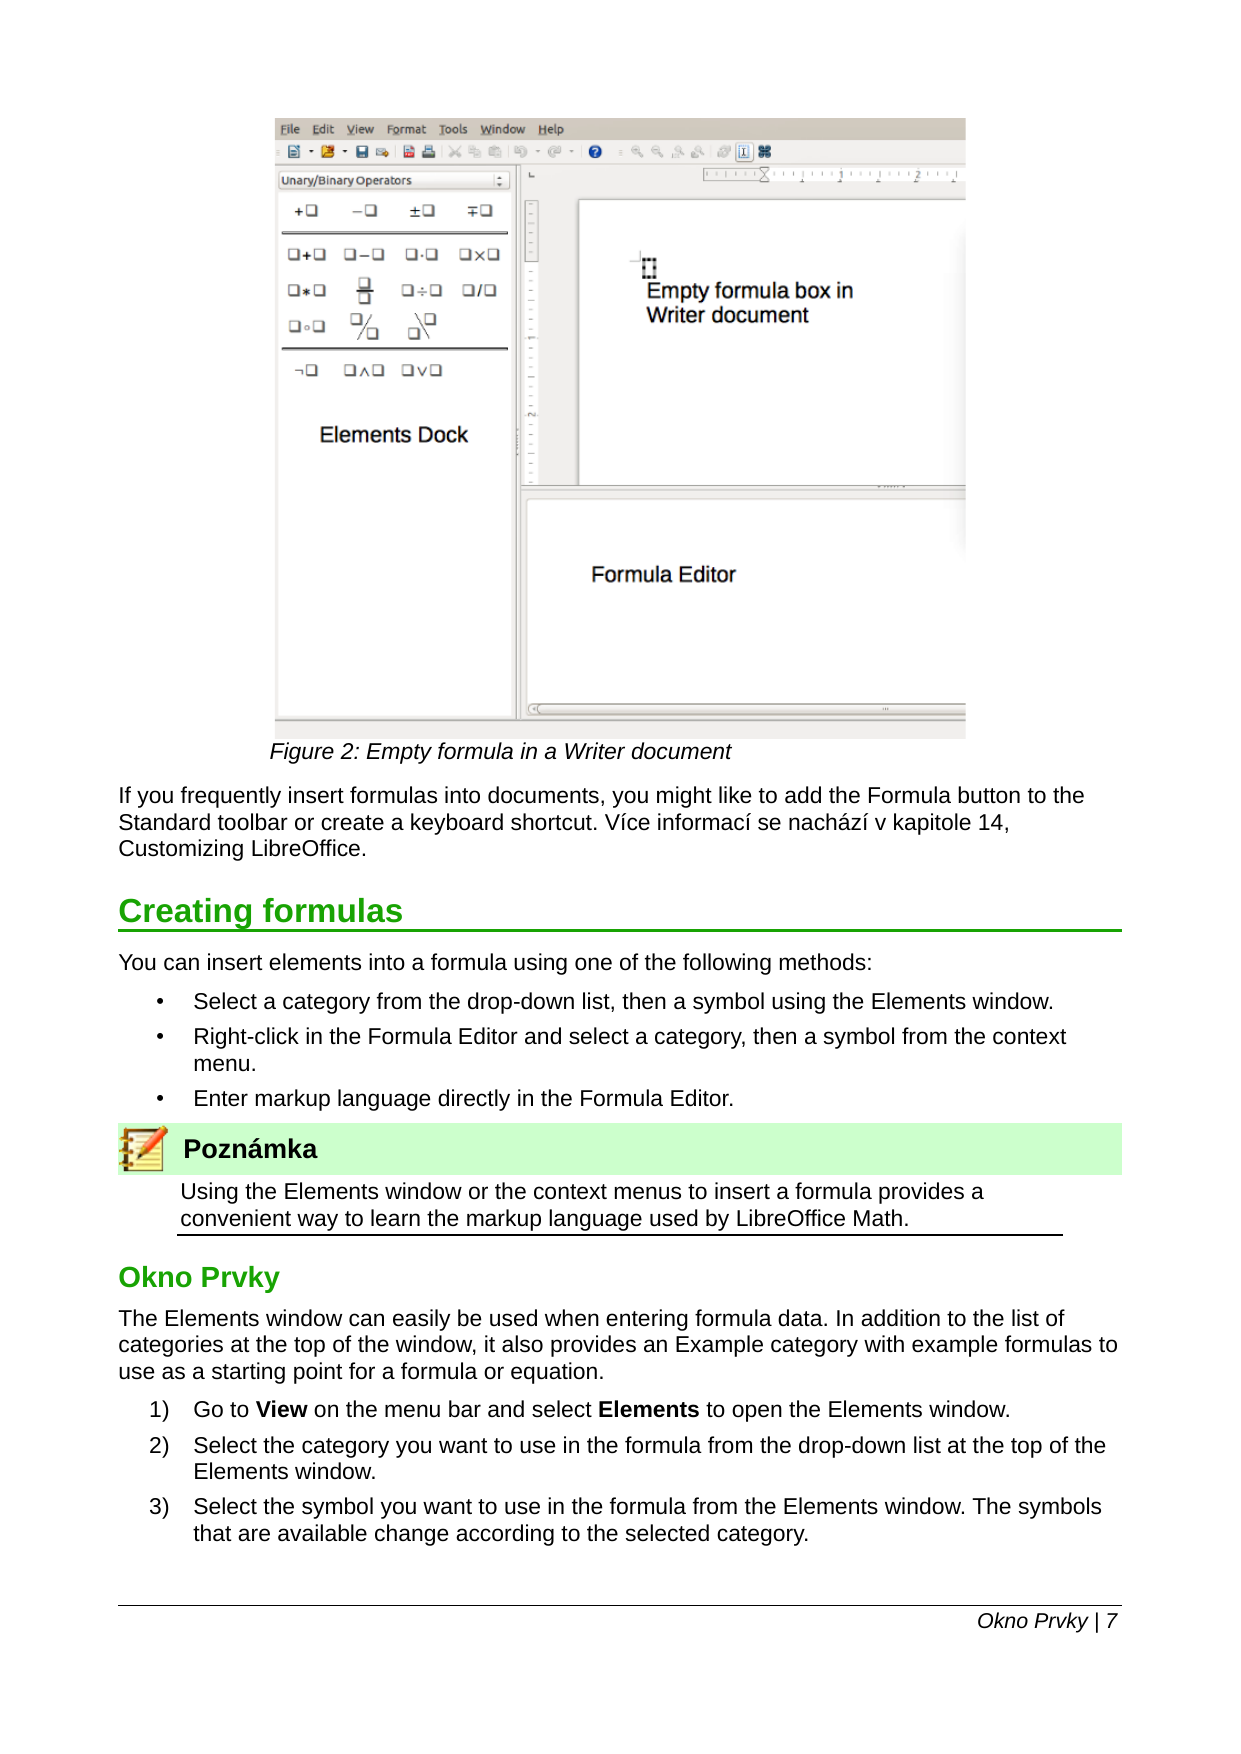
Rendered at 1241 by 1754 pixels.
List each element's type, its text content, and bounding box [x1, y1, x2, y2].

text The Elements window can easily be used when entering formula data. In addition to the list of categories at the top of the window, it also provides an Example category with example formulas to use as a starting point for a formula or equation. [118, 1305, 1122, 1384]
picture [119, 1124, 170, 1175]
list Right-click in the Formula Editor and select a category, then a symbol from the context menu. [156, 1023, 1122, 1076]
text Using the Elements window or the context menus to insert a formula provides a convenient way to learn the markup language used by LibreOffice Math. [177, 1175, 1063, 1234]
text If you frequently insert formulas into documents, you might like to add the Formula button to the Standard toolbar or create a keyboard shortcut. Více informací se nachází v kapitole 14, Customizing LibreOffice. [118, 782, 1122, 862]
picture [274, 118, 966, 739]
subtitle Creating formulas [118, 891, 1122, 929]
subtitle Okno Prvky [118, 1259, 1122, 1293]
text You can insert elements into a formula using one of the following methods: [118, 949, 1122, 976]
list Select the category you want to use in the formula from the drop-down list at the top of the Elements window. [169, 1432, 1122, 1484]
text Figure 2: Empty formula in a Writer document [269, 739, 971, 764]
subtitle Poznámka [118, 1123, 1122, 1175]
list Select the symbol you want to use in the formula from the Elements window. The symbols that are available change according to the selected category. [169, 1493, 1122, 1546]
list Enter markup language directly in the Formula Editor. [156, 1085, 1122, 1111]
list Go to View on the menu bar and select Elements to open the Elements window. [169, 1396, 1122, 1423]
list Select a category from the drop-down list, then a symbol using the Elements window. [156, 988, 1122, 1014]
